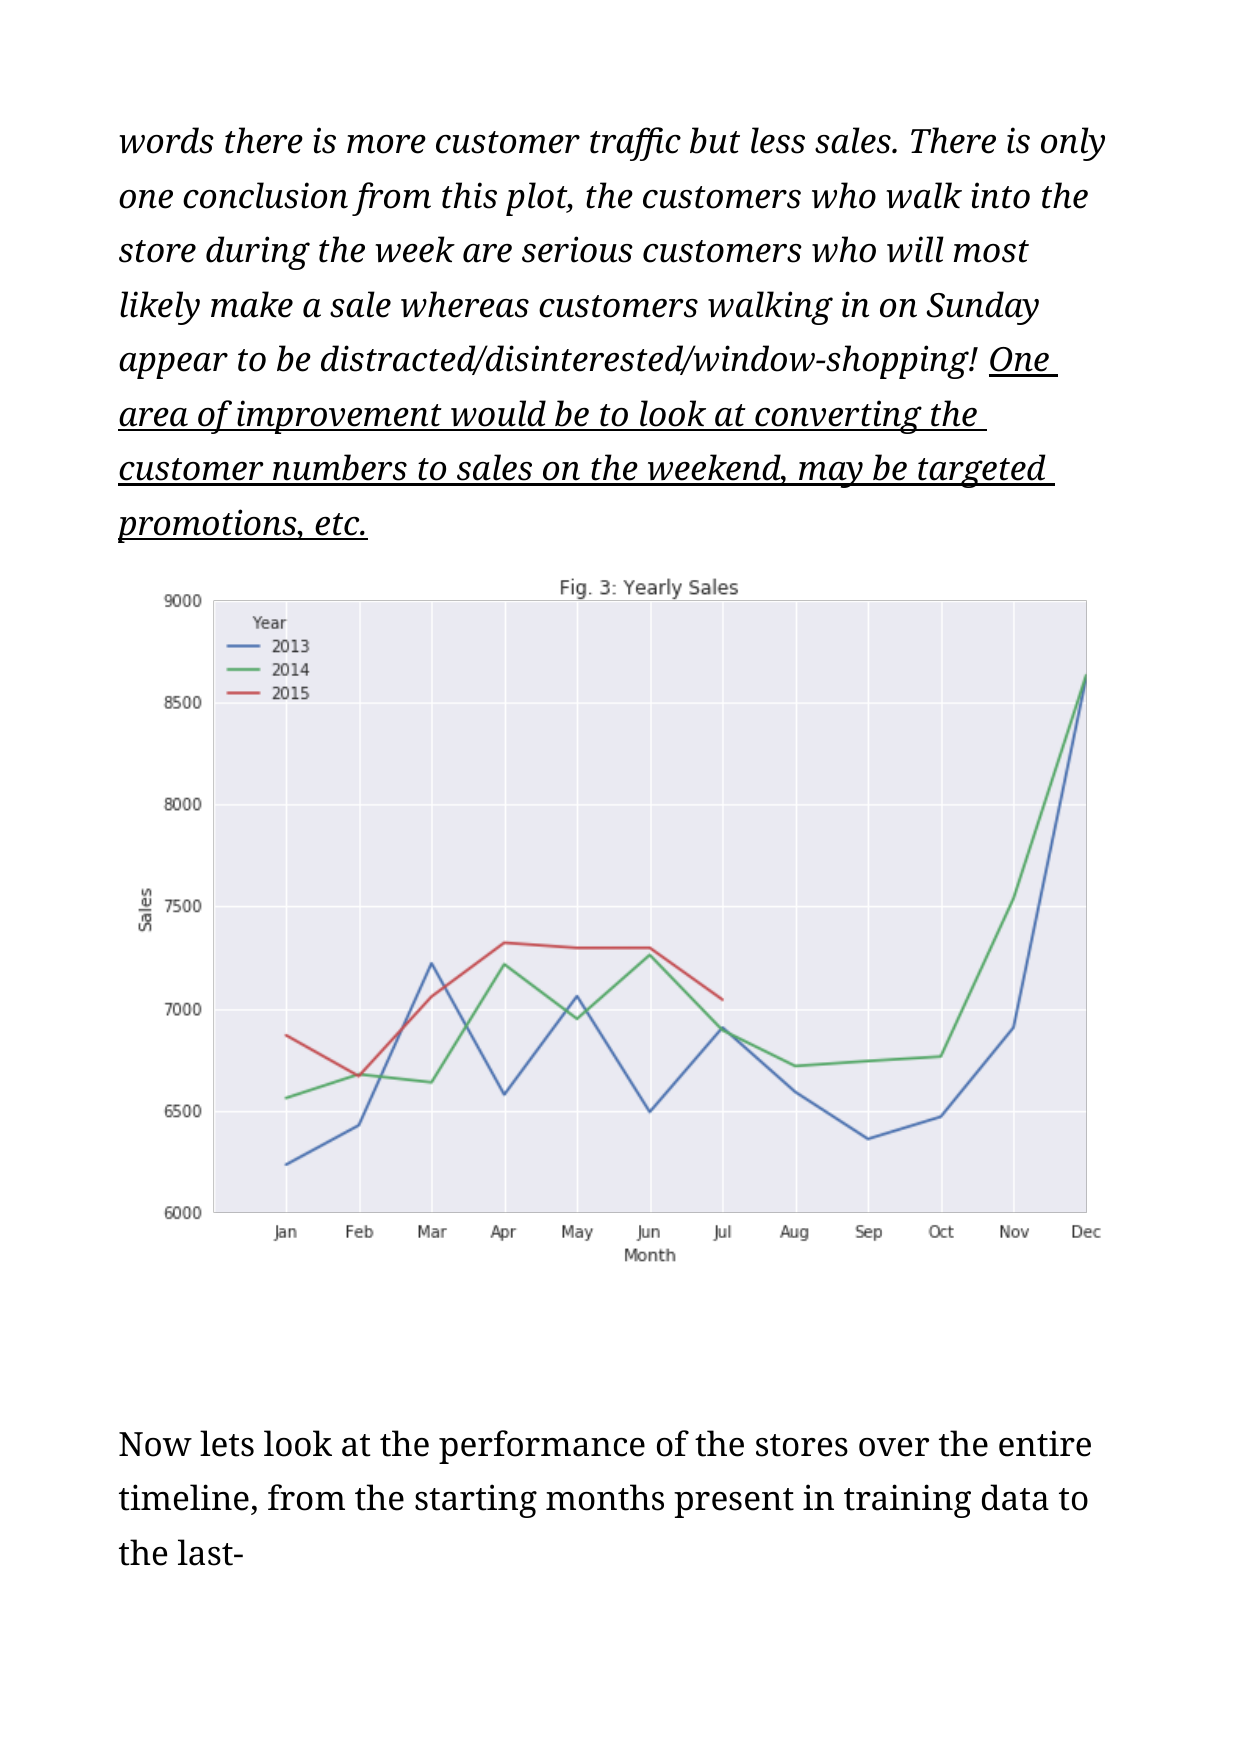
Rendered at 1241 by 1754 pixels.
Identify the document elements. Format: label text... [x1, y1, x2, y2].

text words there is more customer traffic but less sales. There is only one conclusion from this plot, the customers who walk into the store during the week are serious customers who will most likely make a sale whereas customers walking in on Sunday appear to be distracted/disinterested/window-shopping! One area of improvement would be to look at converting the customer numbers to sales on the weekend, may be targeted promotions, etc. [118, 118, 1122, 545]
text Now lets look at the performance of the stores over the entire timeline, from the starting months present in training data to the last- [118, 1420, 1122, 1575]
picture [128, 568, 1112, 1274]
